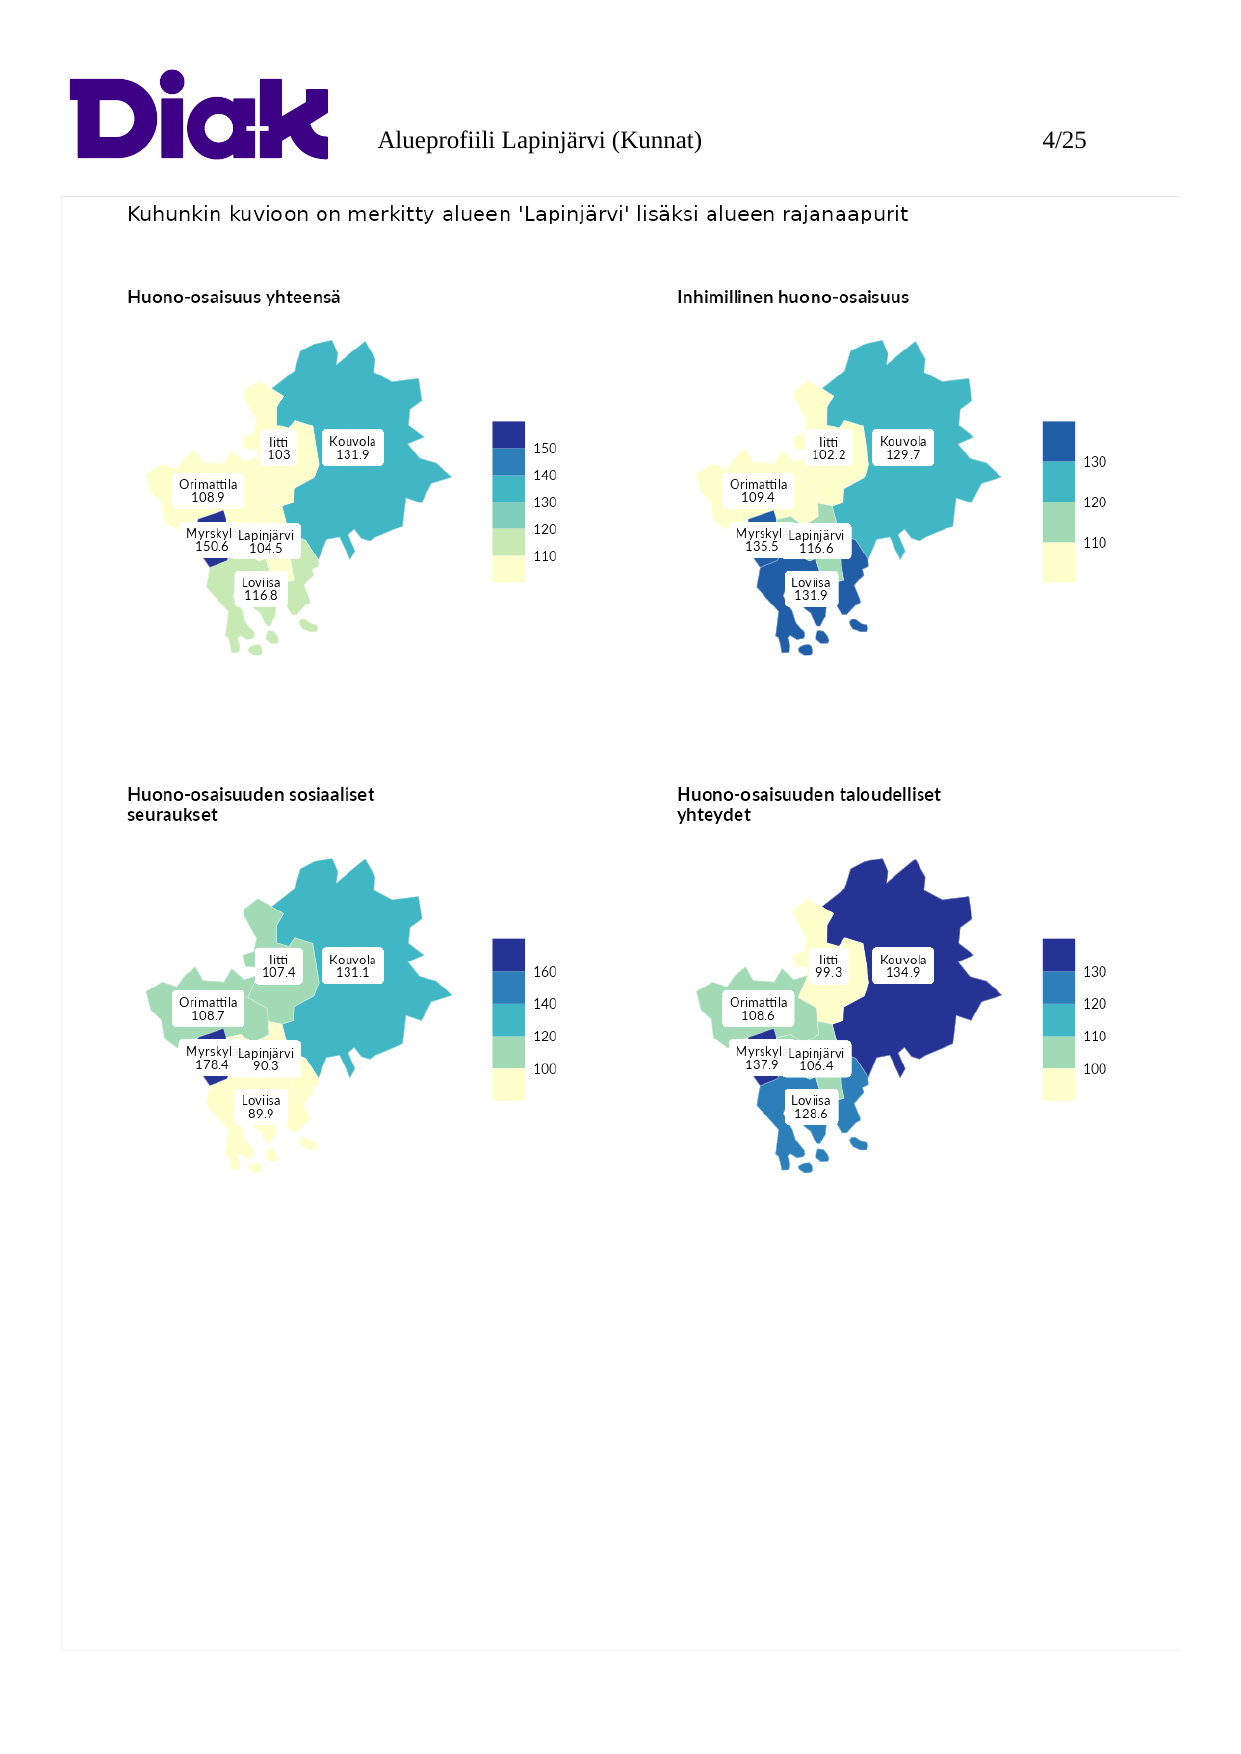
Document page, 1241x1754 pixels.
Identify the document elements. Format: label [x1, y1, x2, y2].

picture [61, 196, 1179, 1651]
